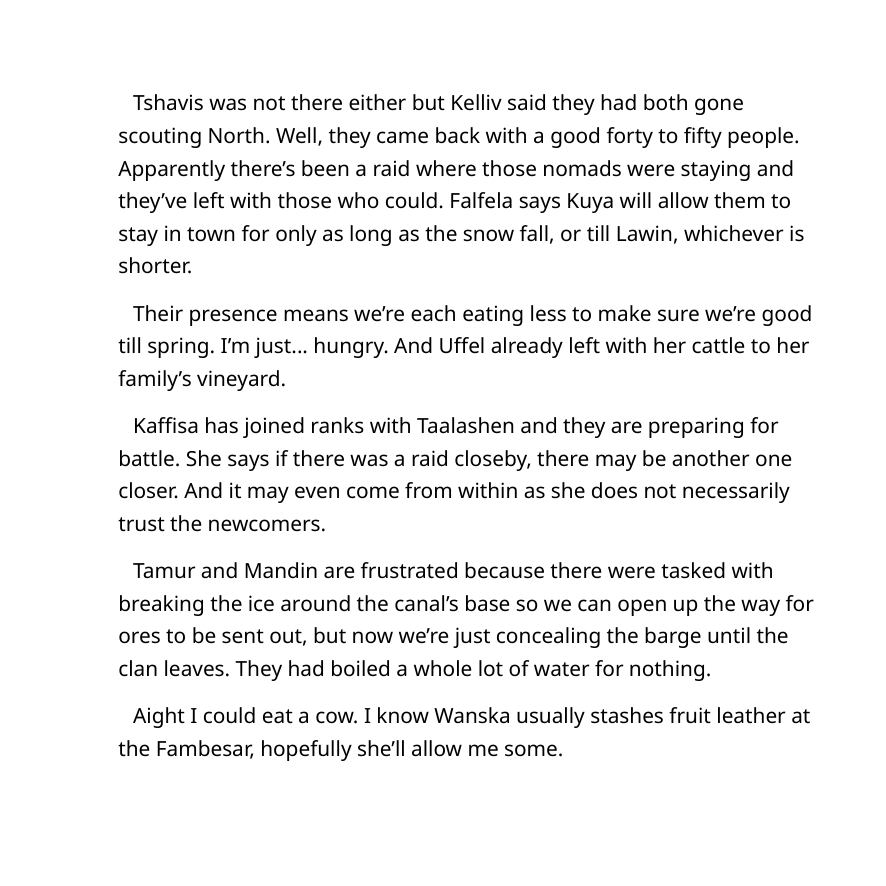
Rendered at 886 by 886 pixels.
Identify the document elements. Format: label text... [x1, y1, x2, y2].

text Their presence means we’re each eating less to make sure we’re good till spring. I’m just... hungry. And Uffel already left with her cattle to her family’s vineyard. [118, 299, 827, 392]
text Kaffisa has joined ranks with Taalashen and they are preparing for battle. She says if there was a raid closeby, there may be another one closer. And it may even come from within as she does not necessarily trust the newcomers. [118, 411, 827, 537]
text Tshavis was not there either but Kelliv said they had both gone scouting North. Well, they came back with a good forty to fifty people. Apparently there’s been a raid where those nomads were staying and they’ve left with those who could. Falfela says Kuya will allow them to stay in town for only as long as the snow fall, or till Lawin, whichever is shorter. [118, 88, 827, 280]
text Tamur and Mandin are frustrated because there were tasked with breaking the ice around the canal’s base so we can open up the way for ores to be sent out, but now we’re just concealing the barge until the clan leaves. They had boiled a whole lot of water for nothing. [118, 556, 827, 682]
text Aight I could eat a cow. I know Wanska usually stashes fruit leather at the Fambesar, hopefully she’ll allow me some. [118, 701, 827, 762]
